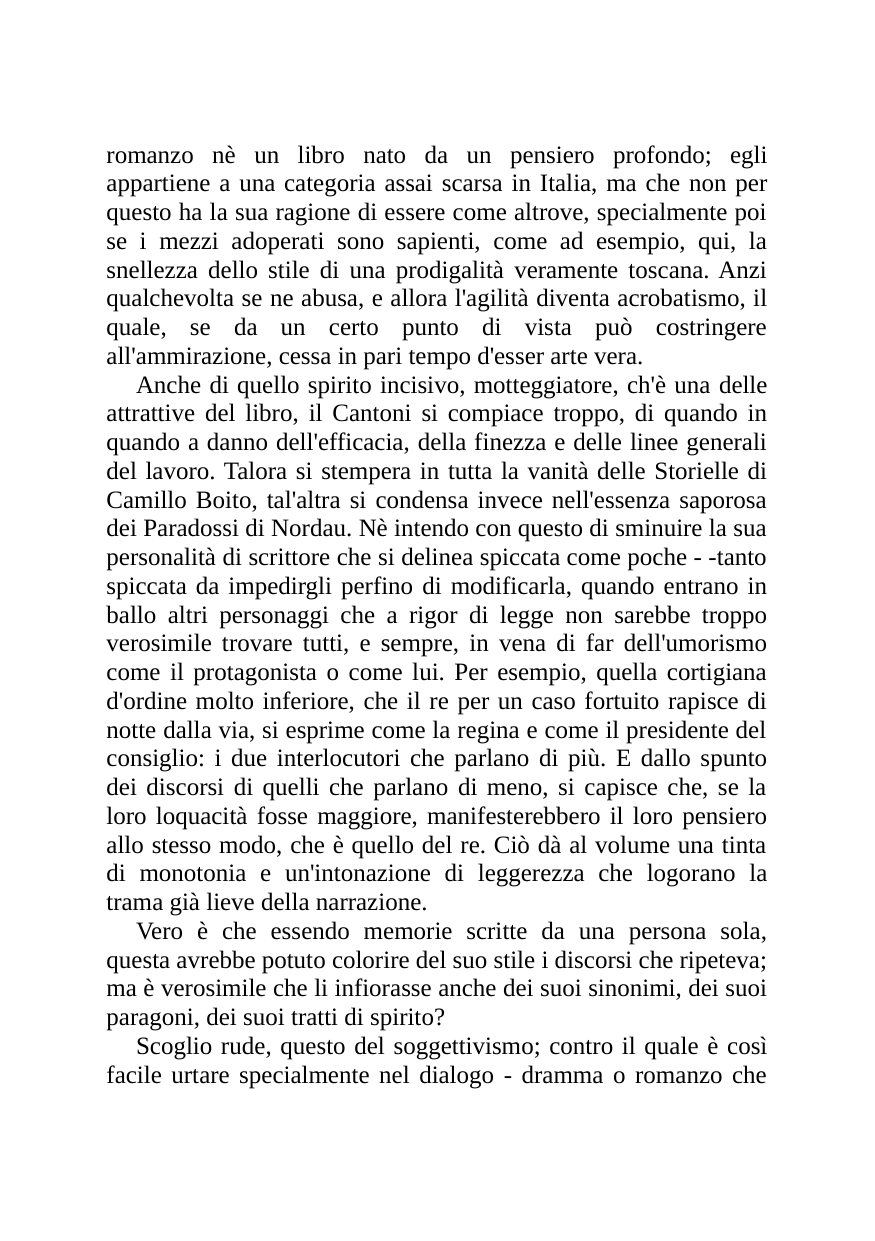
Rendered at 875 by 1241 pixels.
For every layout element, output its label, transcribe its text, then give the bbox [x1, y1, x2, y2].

text romanzo nè un libro nato da un pensiero profondo; egli appartiene a una categoria assai scarsa in Italia, ma che non per questo ha la sua ragione di essere come altrove, specialmente poi se i mezzi adoperati sono sapienti, come ad esempio, qui, la snellezza dello stile di una prodigalità veramente toscana. Anzi qualchevolta se ne abusa, e allora l'agilità diventa acrobatismo, il quale, se da un certo punto di vista può costringere all'ammirazione, cessa in pari tempo d'esser arte vera. [106, 140, 768, 370]
text Vero è che essendo memorie scritte da una persona sola, questa avrebbe potuto colorire del suo stile i discorsi che ripeteva; ma è verosimile che li infiorasse anche dei suoi sinonimi, dei suoi paragoni, dei suoi tratti di spirito? [106, 916, 768, 1031]
text Anche di quello spirito incisivo, motteggiatore, ch'è una delle attrattive del libro, il Cantoni si compiace troppo, di quando in quando a danno dell'efficacia, della finezza e delle linee generali del lavoro. Talora si stempera in tutta la vanità delle Storielle di Camillo Boito, tal'altra si condensa invece nell'essenza saporosa dei Paradossi di Nordau. Nè intendo con questo di sminuire la sua personalità di scrittore che si delinea spiccata come poche - -tanto spiccata da impedirgli perfino di modificarla, quando entrano in ballo altri personaggi che a rigor di legge non sarebbe troppo verosimile trovare tutti, e sempre, in vena di far dell'umorismo come il protagonista o come lui. Per esempio, quella cortigiana d'ordine molto inferiore, che il re per un caso fortuito rapisce di notte dalla via, si esprime come la regina e come il presidente del consiglio: i due interlocutori che parlano di più. E dallo spunto dei discorsi di quelli che parlano di meno, si capisce che, se la loro loquacità fosse maggiore, manifesterebbero il loro pensiero allo stesso modo, che è quello del re. Ciò dà al volume una tinta di monotonia e un'intonazione di leggerezza che logorano la trama già lieve della narrazione. [106, 370, 768, 916]
text Scoglio rude, questo del soggettivismo; contro il quale è così facile urtare specialmente nel dialogo - dramma o romanzo che [106, 1031, 768, 1088]
